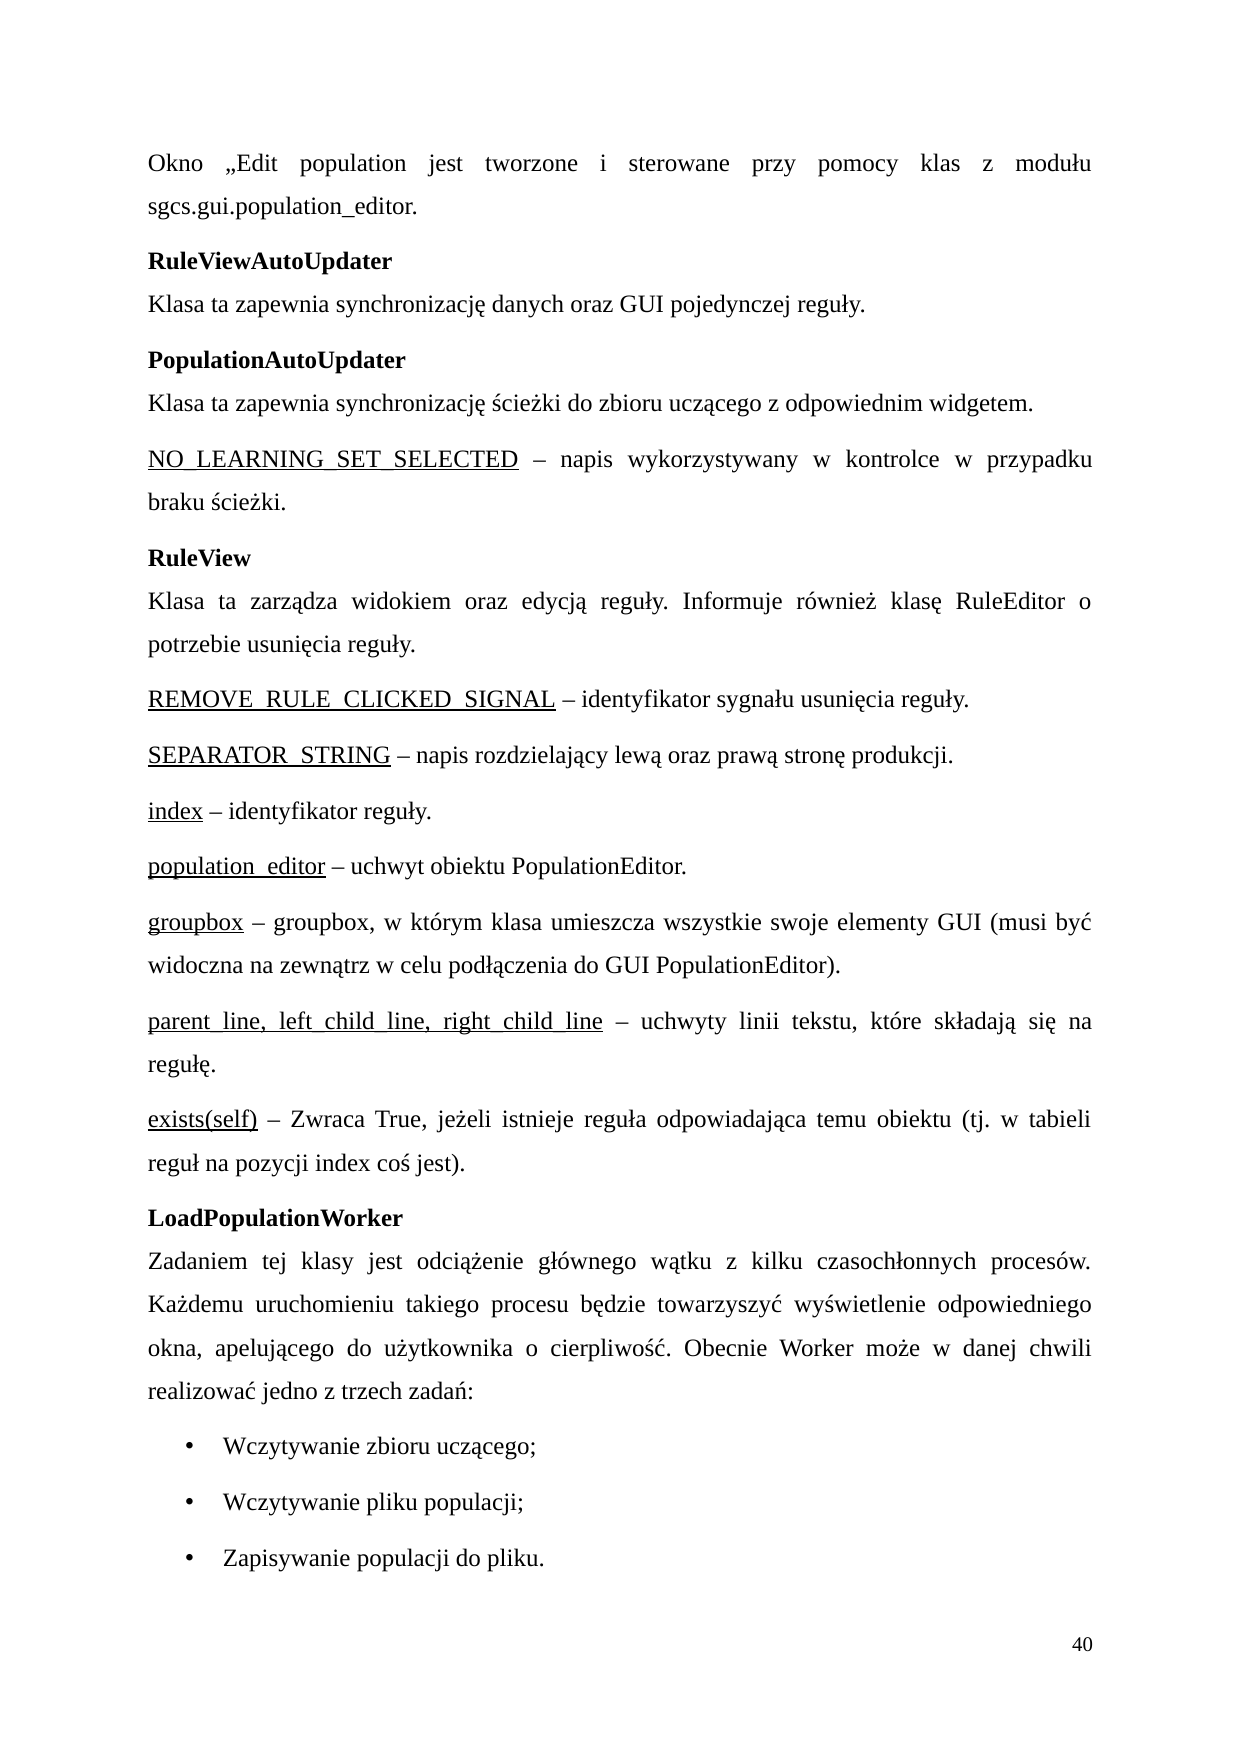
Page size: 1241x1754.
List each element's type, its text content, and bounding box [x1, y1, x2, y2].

text parent_line, left_child_line, right_child_line – uchwyty linii tekstu, które składają się na regułę. [148, 1006, 1093, 1078]
text exists(self) – Zwraca True, jeżeli istnieje reguła odpowiadająca temu obiektu (tj. w tabieli reguł na pozycji index coś jest). [148, 1104, 1093, 1176]
text LoadPopulationWorker [148, 1203, 1093, 1232]
text SEPARATOR_STRING – napis rozdzielający lewą oraz prawą stronę produkcji. [148, 740, 1093, 769]
list Wczytywanie pliku populacji; [185, 1487, 1093, 1516]
text PopulationAutoUpdater [148, 345, 1093, 374]
text Klasa ta zapewnia synchronizację danych oraz GUI pojedynczej reguły. [148, 289, 1093, 318]
text REMOVE_RULE_CLICKED_SIGNAL – identyfikator sygnału usunięcia reguły. [148, 684, 1093, 713]
text index – identyfikator reguły. [148, 796, 1093, 824]
text Klasa ta zarządza widokiem oraz edycją reguły. Informuje również klasę RuleEditor o potrzebie usunięcia reguły. [148, 586, 1093, 658]
text NO_LEARNING_SET_SELECTED – napis wykorzystywany w kontrolce w przypadku braku ścieżki. [148, 444, 1093, 516]
list Wczytywanie zbioru uczącego; [185, 1431, 1093, 1460]
text RuleView [148, 543, 1093, 571]
text Zadaniem tej klasy jest odciążenie głównego wątku z kilku czasochłonnych procesów. Każdemu uruchomieniu takiego procesu będzie towarzyszyć wyświetlenie odpowiedniego okna, apelującego do użytkownika o cierpliwość. Obecnie Worker może w danej chwili realizować jedno z trzech zadań: [148, 1246, 1093, 1404]
text population_editor – uchwyt obiektu PopulationEditor. [148, 851, 1093, 880]
text groupbox – groupbox, w którym klasa umieszcza wszystkie swoje elementy GUI (musi być widoczna na zewnątrz w celu podłączenia do GUI PopulationEditor). [148, 907, 1093, 979]
text Okno „Edit population jest tworzone i sterowane przy pomocy klas z modułu sgcs.gui.population_editor. [148, 148, 1093, 219]
text RuleViewAutoUpdater [148, 246, 1093, 275]
text Klasa ta zapewnia synchronizację ścieżki do zbioru uczącego z odpowiednim widgetem. [148, 388, 1093, 417]
list Zapisywanie populacji do pliku. [185, 1543, 1093, 1571]
